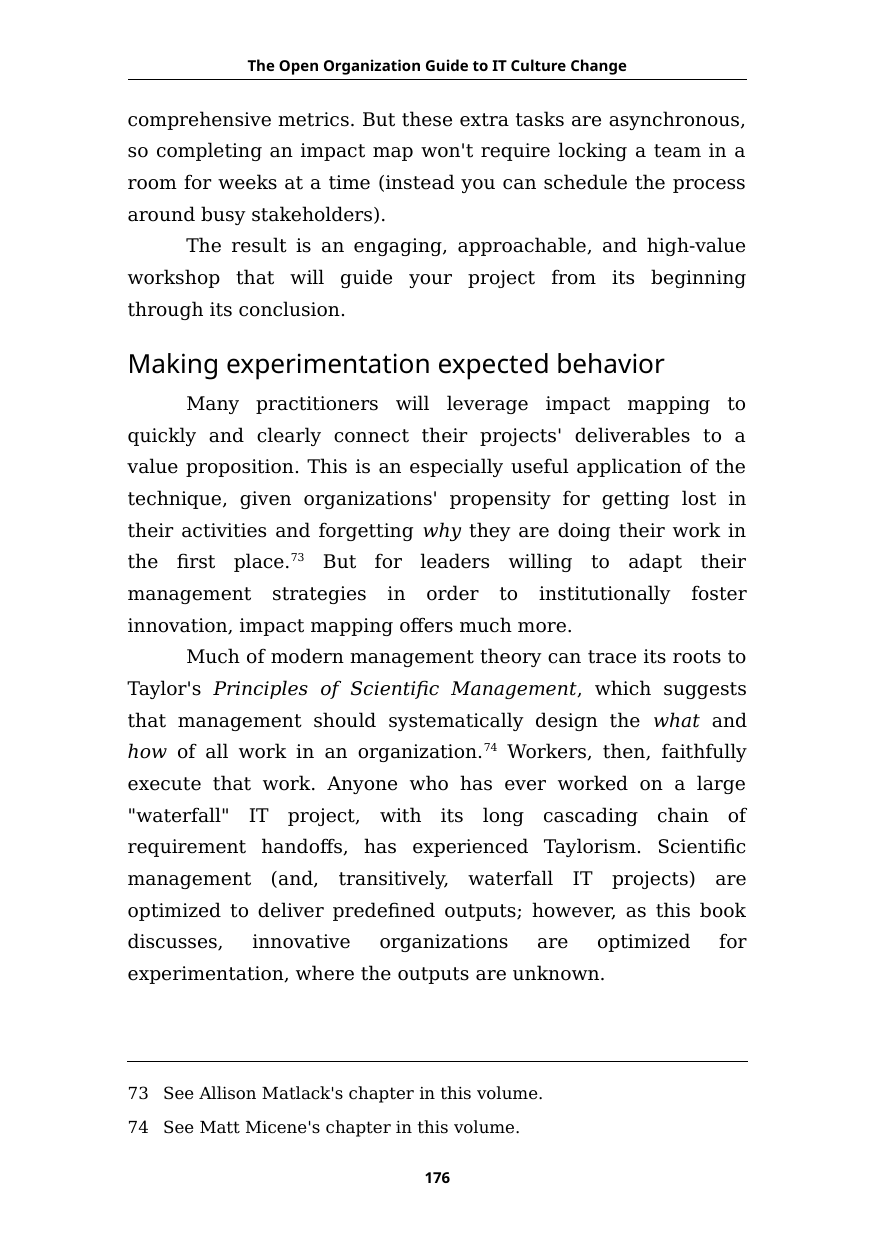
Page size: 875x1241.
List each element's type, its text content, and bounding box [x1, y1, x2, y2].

text See Allison Matlack's chapter in this volume. [127, 1084, 747, 1103]
text The result is an engaging, approachable, and high-value workshop that will guide your project from its beginning through its conclusion. [127, 235, 747, 321]
text See Matt Micene's chapter in this volume. [127, 1118, 747, 1138]
text Much of modern management theory can trace its roots to Taylor's Principles of Scientific Management, which suggests that management should systematically design the what and how of all work in an organization. Workers, then, faithfully execute that work. Anyone who has ever worked on a large "waterfall" IT project, with its long cascading chain of requirement handoffs, has experienced Taylorism. Scientific management (and, transitively, waterfall IT projects) are optimized to deliver predefined outputs; however, as this book discusses, innovative organizations are optimized for experimentation, where the outputs are unknown. [127, 647, 747, 985]
text comprehensive metrics. But these extra tasks are asynchronous, so completing an impact map won't require locking a team in a room for weeks at a time (instead you can schedule the process around busy stakeholders). [127, 109, 747, 226]
text Many practitioners will leverage impact mapping to quickly and clearly connect their projects' deliverables to a value proposition. This is an especially useful application of the technique, given organizations' propensity for getting lost in their activities and forgetting why they are doing their work in the first place. But for leaders willing to adapt their management strategies in order to institutionally foster innovation, impact mapping offers much more. [127, 393, 747, 637]
subtitle Making experimentation expected behavior [127, 345, 747, 381]
